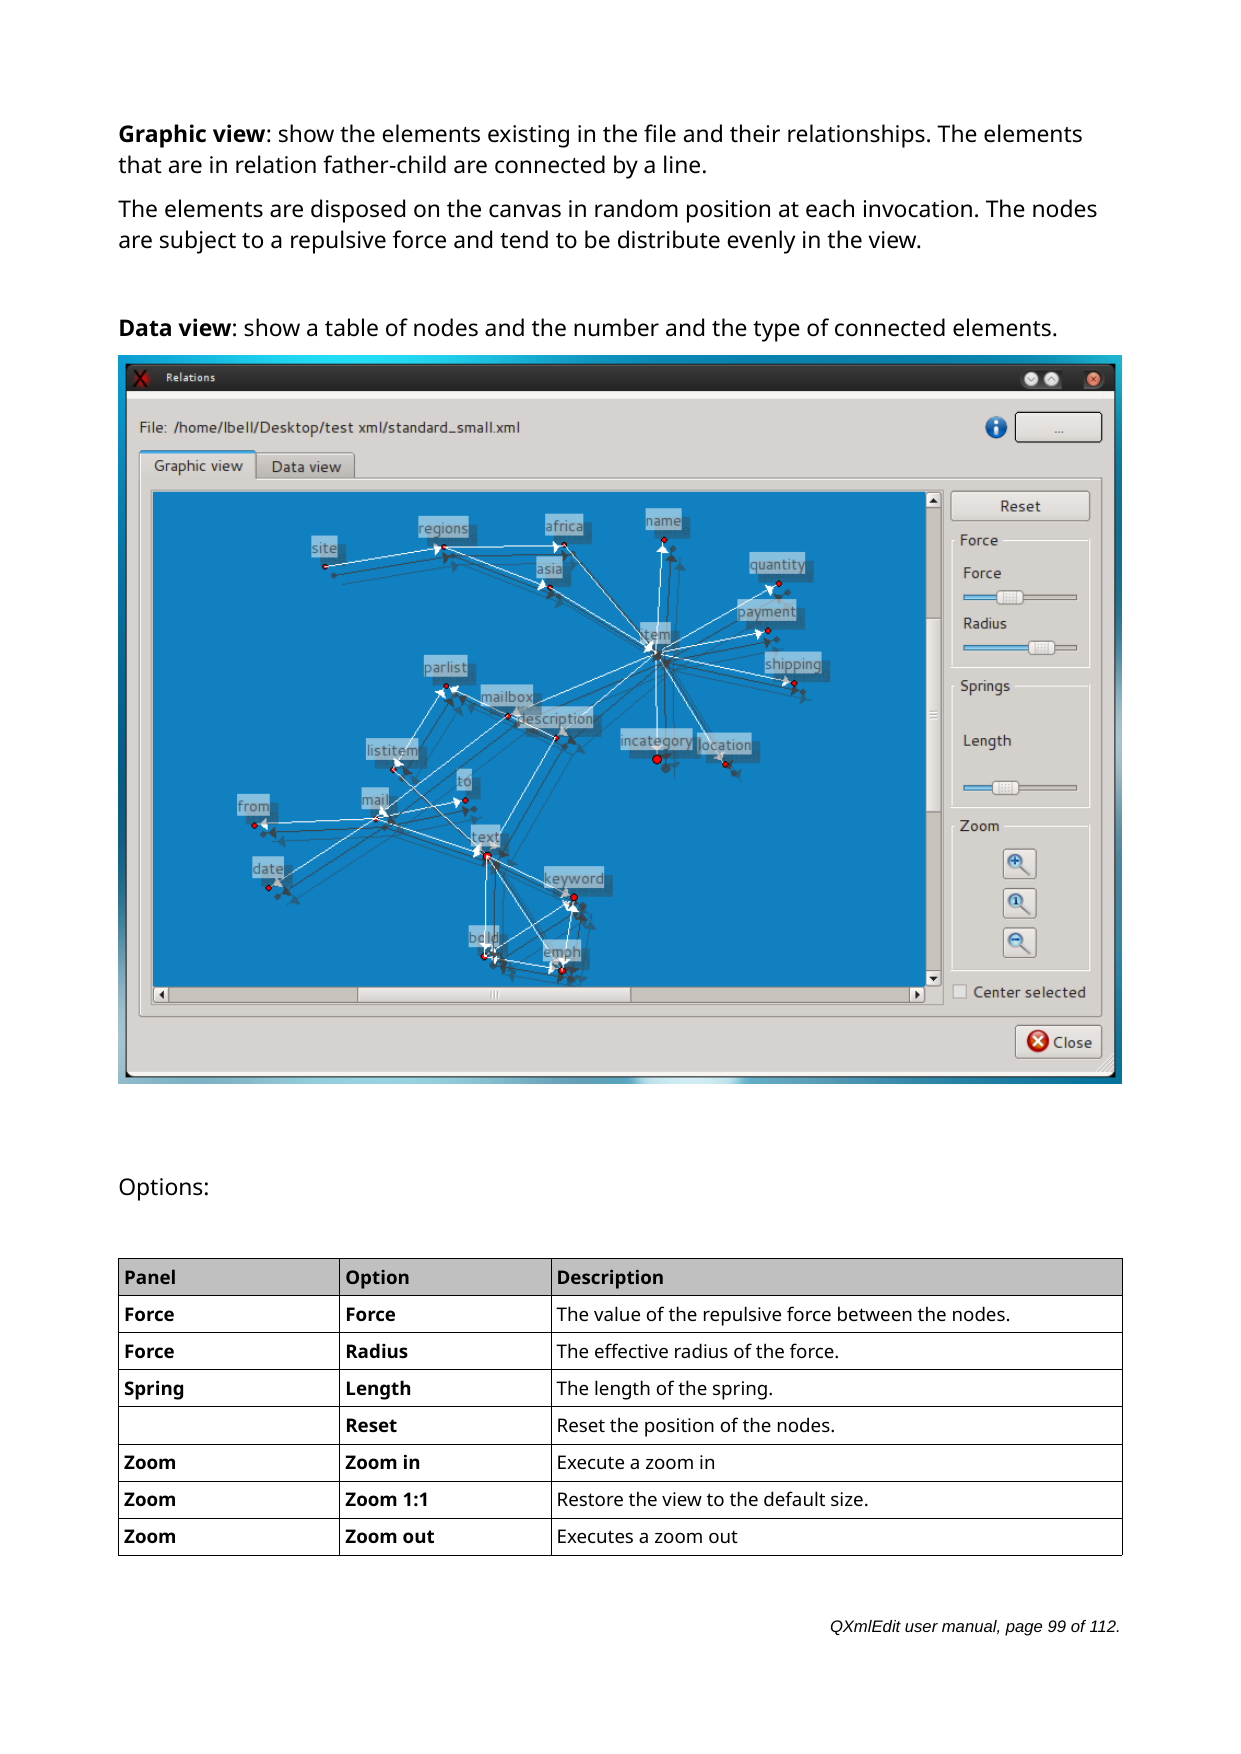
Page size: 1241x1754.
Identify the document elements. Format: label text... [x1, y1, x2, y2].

table_cell Zoom out [340, 1519, 551, 1555]
table_header Panel [119, 1259, 339, 1295]
text Options: [118, 1171, 1122, 1202]
table_cell Zoom in [340, 1445, 551, 1481]
table_cell Force [119, 1333, 339, 1369]
table_cell Zoom [119, 1482, 339, 1518]
table_cell Reset [340, 1407, 551, 1443]
text The elements are disposed on the canvas in random position at each invocation. The nodes are subject to a repulsive force and tend to be distribute evenly in the view. [118, 193, 1122, 256]
table_cell Length [340, 1370, 551, 1406]
table_cell Restore the view to the default size. [552, 1482, 1122, 1518]
table_cell Spring [119, 1370, 339, 1406]
table_cell Force [119, 1296, 339, 1332]
table_cell Executes a zoom out [552, 1519, 1122, 1555]
table_cell The effective radius of the force. [552, 1333, 1122, 1369]
table_cell Force [340, 1296, 551, 1332]
table_cell Zoom 1:1 [340, 1482, 551, 1518]
table_header Description [552, 1259, 1122, 1295]
text Graphic view: show the elements existing in the file and their relationships. The elements that are in relation father-child are connected by a line. [118, 118, 1122, 181]
table_cell The value of the repulsive force between the nodes. [552, 1296, 1122, 1332]
table_cell Reset the position of the nodes. [552, 1407, 1122, 1443]
table_header Option [340, 1259, 551, 1295]
table_cell Zoom [119, 1445, 339, 1481]
picture [118, 355, 1122, 1084]
text Data view: show a table of nodes and the number and the type of connected elements. [118, 312, 1122, 343]
table_cell The length of the spring. [552, 1370, 1122, 1406]
table_cell Execute a zoom in [552, 1445, 1122, 1481]
table_cell [119, 1407, 339, 1443]
table_cell Radius [340, 1333, 551, 1369]
table_cell Zoom [119, 1519, 339, 1555]
